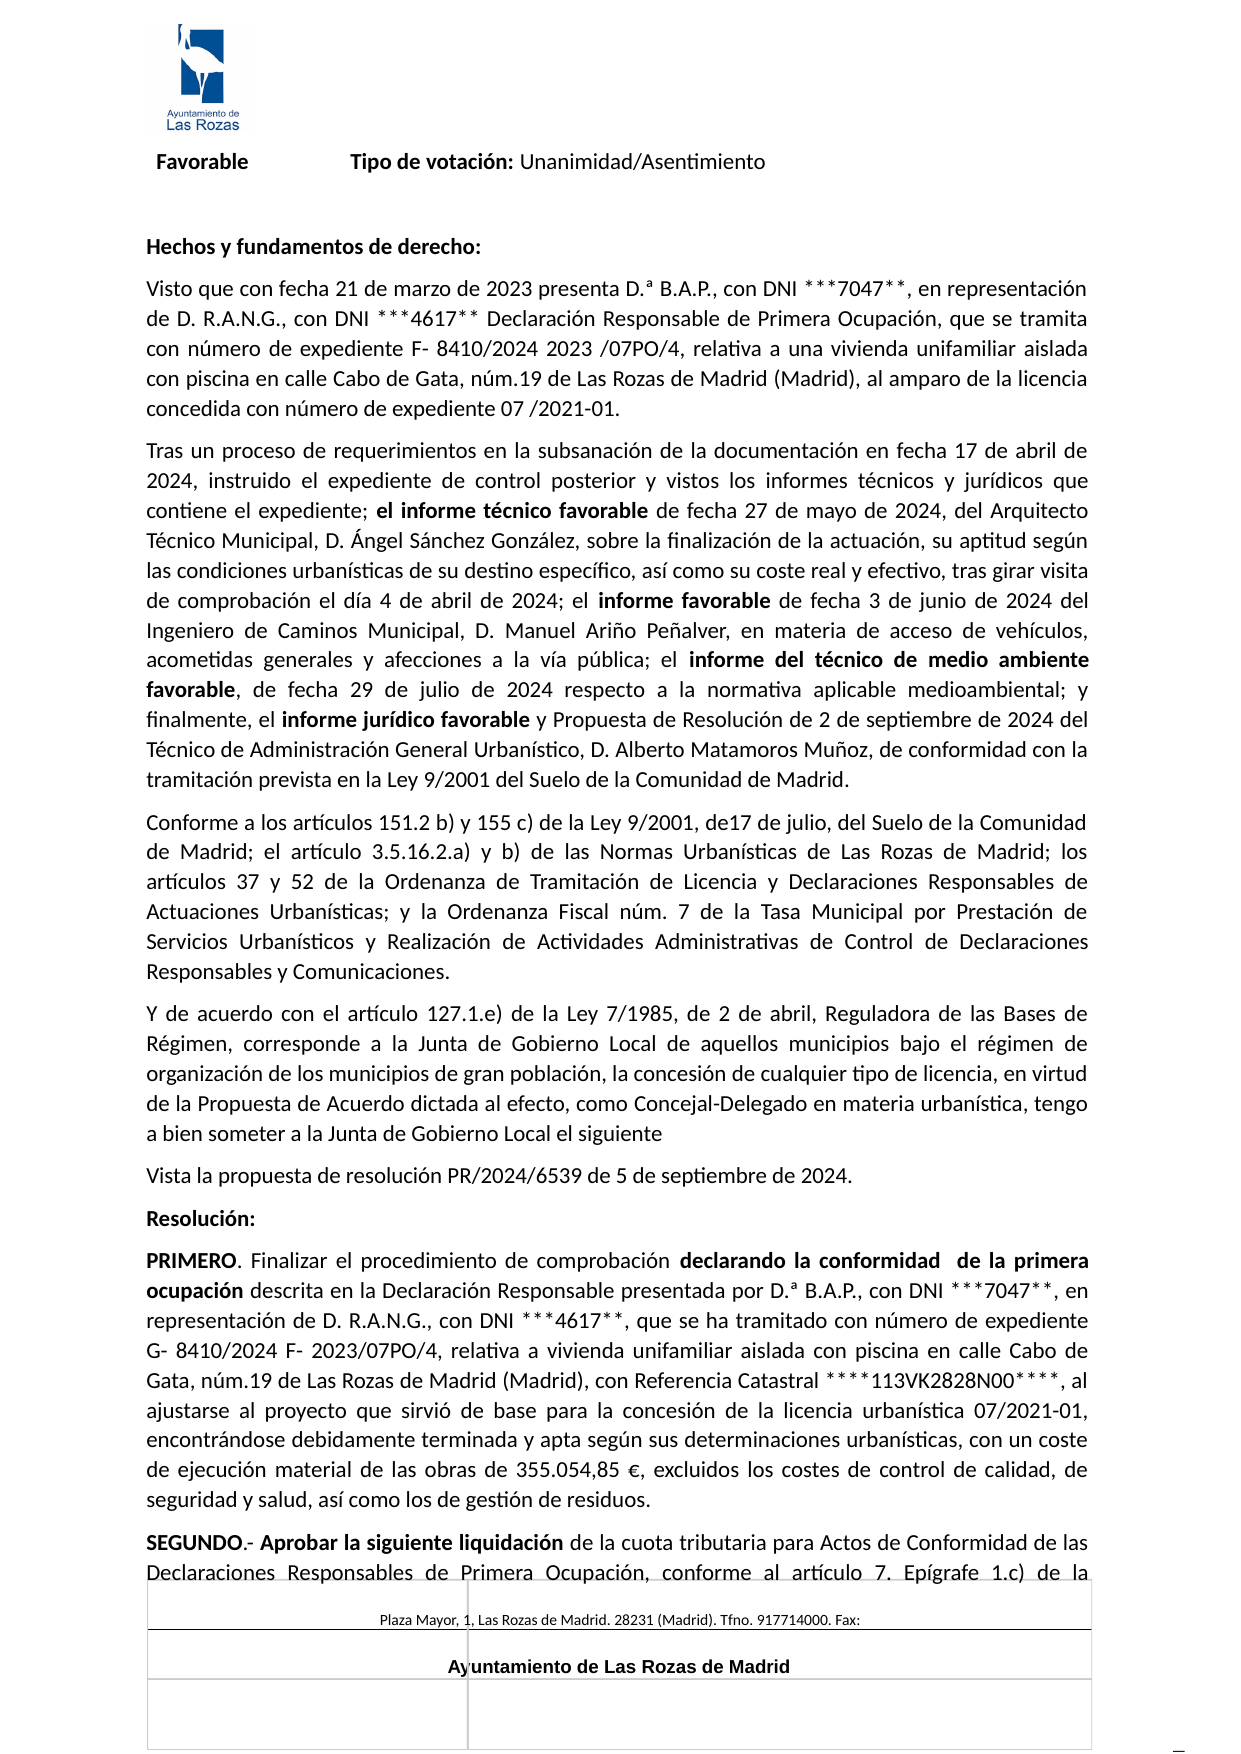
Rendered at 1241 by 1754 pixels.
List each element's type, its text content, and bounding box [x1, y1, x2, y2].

text Conforme a los artículos 151.2 b) y 155 c) de la Ley 9/2001, de17 de julio, del Suelo de la Comunidad de Madrid; el artículo 3.5.16.2.a) y b) de las Normas Urbanísticas de Las Rozas de Madrid; los artículos 37 y 52 de la Ordenanza de Tramitación de Licencia y Declaraciones Responsables de Actuaciones Urbanísticas; y la Ordenanza Fiscal núm. 7 de la Tasa Municipal por Prestación de Servicios Urbanísticos y Realización de Actividades Administrativas de Control de Declaraciones Responsables y Comunicaciones. [146, 808, 1090, 985]
text PRIMERO. Finalizar el procedimiento de comprobación declarando la conformidad de la primera ocupación descrita en la Declaración Responsable presentada por D.ª B.A.P., con DNI ***7047**, en representación de D. R.A.N.G., con DNI ***4617**, que se ha tramitado con número de expediente G- 8410/2024 F- 2023/07PO/4, relativa a vivienda unifamiliar aislada con piscina en calle Cabo de Gata, núm.19 de Las Rozas de Madrid (Madrid), con Referencia Catastral ****113VK2828N00****, al ajustarse al proyecto que sirvió de base para la concesión de la licencia urbanística 07/2021-01, encontrándose debidamente terminada y apta según sus determinaciones urbanísticas, con un coste de ejecución material de las obras de 355.054,85 €, excluidos los costes de control de calidad, de seguridad y salud, así como los de gestión de residuos. [146, 1246, 1090, 1513]
text Visto que con fecha 21 de marzo de 2023 presenta D.ª B.A.P., con DNI ***7047**, en representación de D. R.A.N.G., con DNI ***4617** Declaración Responsable de Primera Ocupación, que se tramita con número de expediente F- 8410/2024 2023 /07PO/4, relativa a una vivienda unifamiliar aislada con piscina en calle Cabo de Gata, núm.19 de Las Rozas de Madrid (Madrid), al amparo de la licencia concedida con número de expediente 07 /2021-01. [146, 274, 1090, 422]
text Favorable Tipo de votación: Unanimidad/Asentimiento [146, 147, 1090, 175]
text SEGUNDO.- Aprobar la siguiente liquidación de la cuota tributaria para Actos de Conformidad de las Declaraciones Responsables de Primera Ocupación, conforme al artículo 7. Epígrafe 1.c) de la [146, 1528, 1090, 1586]
text Y de acuerdo con el artículo 127.1.e) de la Ley 7/1985, de 2 de abril, Reguladora de las Bases de Régimen, corresponde a la Junta de Gobierno Local de aquellos municipios bajo el régimen de organización de los municipios de gran población, la concesión de cualquier tipo de licencia, en virtud de la Propuesta de Acuerdo dictada al efecto, como Concejal-Delegado en materia urbanística, tengo a bien someter a la Junta de Gobierno Local el siguiente [146, 999, 1090, 1147]
text Resolución: [146, 1204, 1090, 1232]
text Hechos y fundamentos de derecho: [146, 232, 1090, 260]
text Vista la propuesta de resolución PR/2024/6539 de 5 de septiembre de 2024. [146, 1161, 1090, 1189]
text Tras un proceso de requerimientos en la subsanación de la documentación en fecha 17 de abril de 2024, instruido el expediente de control posterior y vistos los informes técnicos y jurídicos que contiene el expediente; el informe técnico favorable de fecha 27 de mayo de 2024, del Arquitecto Técnico Municipal, D. Ángel Sánchez González, sobre la finalización de la actuación, su aptitud según las condiciones urbanísticas de su destino específico, así como su coste real y efectivo, tras girar visita de comprobación el día 4 de abril de 2024; el informe favorable de fecha 3 de junio de 2024 del Ingeniero de Caminos Municipal, D. Manuel Ariño Peñalver, en materia de acceso de vehículos, acometidas generales y afecciones a la vía pública; el informe del técnico de medio ambiente favorable, de fecha 29 de julio de 2024 respecto a la normativa aplicable medioambiental; y finalmente, el informe jurídico favorable y Propuesta de Resolución de 2 de septiembre de 2024 del Técnico de Administración General Urbanístico, D. Alberto Matamoros Muñoz, de conformidad con la tramitación prevista en la Ley 9/2001 del Suelo de la Comunidad de Madrid. [146, 436, 1090, 793]
